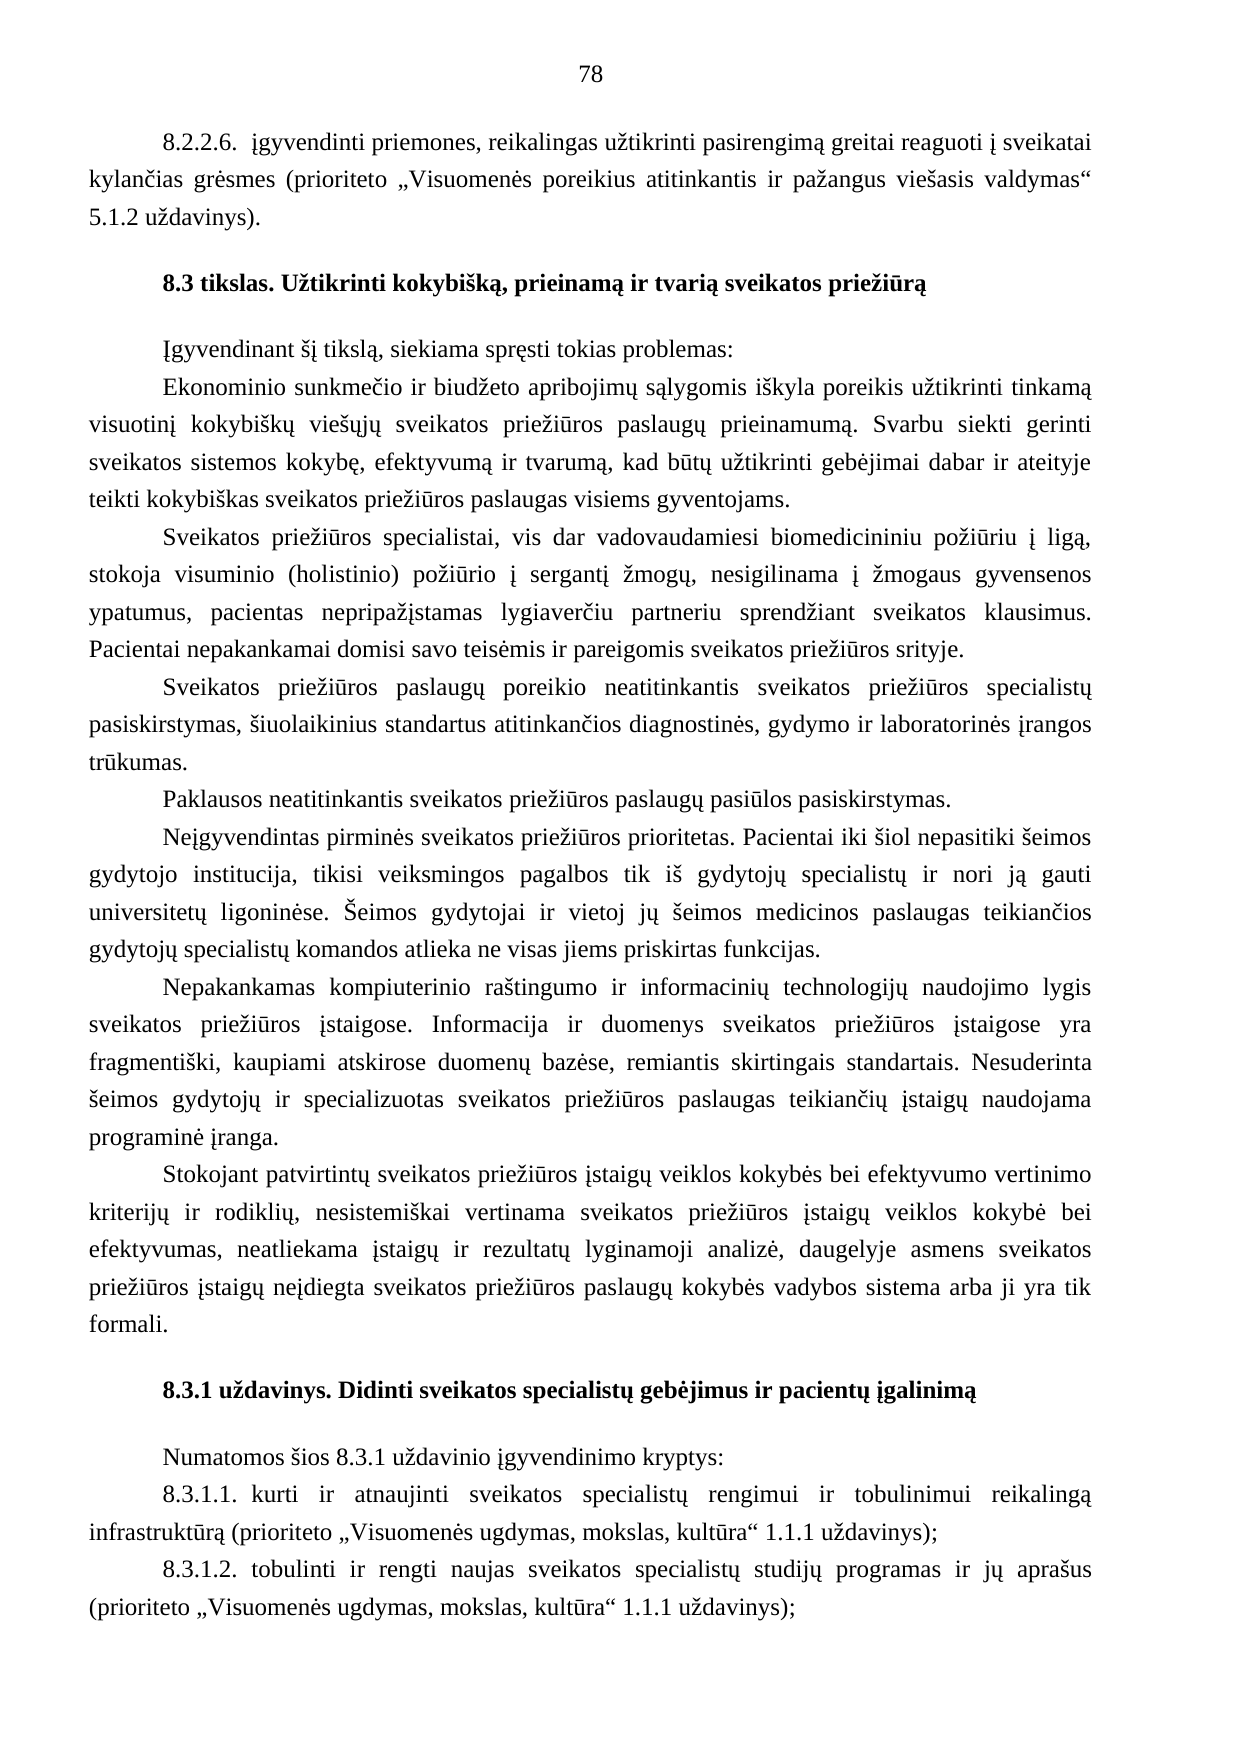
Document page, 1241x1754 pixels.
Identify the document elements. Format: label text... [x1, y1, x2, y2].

text 8.3.1.2. tobulinti ir rengti naujas sveikatos specialistų studijų programas ir jų aprašus (prioriteto „Visuomenės ugdymas, mokslas, kultūra“ 1.1.1 uždavinys); [89, 1546, 1092, 1621]
text 8.2.2.6. įgyvendinti priemones, reikalingas užtikrinti pasirengimą greitai reaguoti į sveikatai kylančias grėsmes (prioriteto „Visuomenės poreikius atitinkantis ir pažangus viešasis valdymas“ 5.1.2 uždavinys). [89, 118, 1092, 231]
text Stokojant patvirtintų sveikatos priežiūros įstaigų veiklos kokybės bei efektyvumo vertinimo kriterijų ir rodiklių, nesistemiškai vertinama sveikatos priežiūros įstaigų veiklos kokybė bei efektyvumas, neatliekama įstaigų ir rezultatų lyginamoji analizė, daugelyje asmens sveikatos priežiūros įstaigų neįdiegta sveikatos priežiūros paslaugų kokybės vadybos sistema arba ji yra tik formali. [89, 1151, 1092, 1338]
text Neįgyvendintas pirminės sveikatos priežiūros prioritetas. Pacientai iki šiol nepasitiki šeimos gydytojo institucija, tikisi veiksmingos pagalbos tik iš gydytojų specialistų ir nori ją gauti universitetų ligoninėse. Šeimos gydytojai ir vietoj jų šeimos medicinos paslaugas teikiančios gydytojų specialistų komandos atlieka ne visas jiems priskirtas funkcijas. [89, 813, 1092, 963]
text 8.3.1 uždavinys. Didinti sveikatos specialistų gebėjimus ir pacientų įgalinimą [89, 1367, 1092, 1404]
text 8.3.1.1. kurti ir atnaujinti sveikatos specialistų rengimui ir tobulinimui reikalingą infrastruktūrą (prioriteto „Visuomenės ugdymas, mokslas, kultūra“ 1.1.1 uždavinys); [89, 1471, 1092, 1546]
text Nepakankamas kompiuterinio raštingumo ir informacinių technologijų naudojimo lygis sveikatos priežiūros įstaigose. Informacija ir duomenys sveikatos priežiūros įstaigose yra fragmentiški, kaupiami atskirose duomenų bazėse, remiantis skirtingais standartais. Nesuderinta šeimos gydytojų ir specializuotas sveikatos priežiūros paslaugas teikiančių įstaigų naudojama programinė įranga. [89, 963, 1092, 1151]
text Paklausos neatitinkantis sveikatos priežiūros paslaugų pasiūlos pasiskirstymas. [89, 776, 1092, 813]
text Sveikatos priežiūros paslaugų poreikio neatitinkantis sveikatos priežiūros specialistų pasiskirstymas, šiuolaikinius standartus atitinkančios diagnostinės, gydymo ir laboratorinės įrangos trūkumas. [89, 663, 1092, 776]
text Įgyvendinant šį tikslą, siekiama spręsti tokias problemas: [89, 326, 1092, 363]
text Ekonominio sunkmečio ir biudžeto apribojimų sąlygomis iškyla poreikis užtikrinti tinkamą visuotinį kokybiškų viešųjų sveikatos priežiūros paslaugų prieinamumą. Svarbu siekti gerinti sveikatos sistemos kokybę, efektyvumą ir tvarumą, kad būtų užtikrinti gebėjimai dabar ir ateityje teikti kokybiškas sveikatos priežiūros paslaugas visiems gyventojams. [89, 363, 1092, 513]
text Sveikatos priežiūros specialistai, vis dar vadovaudamiesi biomedicininiu požiūriu į ligą, stokoja visuminio (holistinio) požiūrio į sergantį žmogų, nesigilinama į žmogaus gyvensenos ypatumus, pacientas nepripažįstamas lygiaverčiu partneriu sprendžiant sveikatos klausimus. Pacientai nepakankamai domisi savo teisėmis ir pareigomis sveikatos priežiūros srityje. [89, 513, 1092, 663]
text Numatomos šios 8.3.1 uždavinio įgyvendinimo kryptys: [89, 1433, 1092, 1471]
text 8.3 tikslas. Užtikrinti kokybišką, prieinamą ir tvarią sveikatos priežiūrą [89, 259, 1092, 297]
